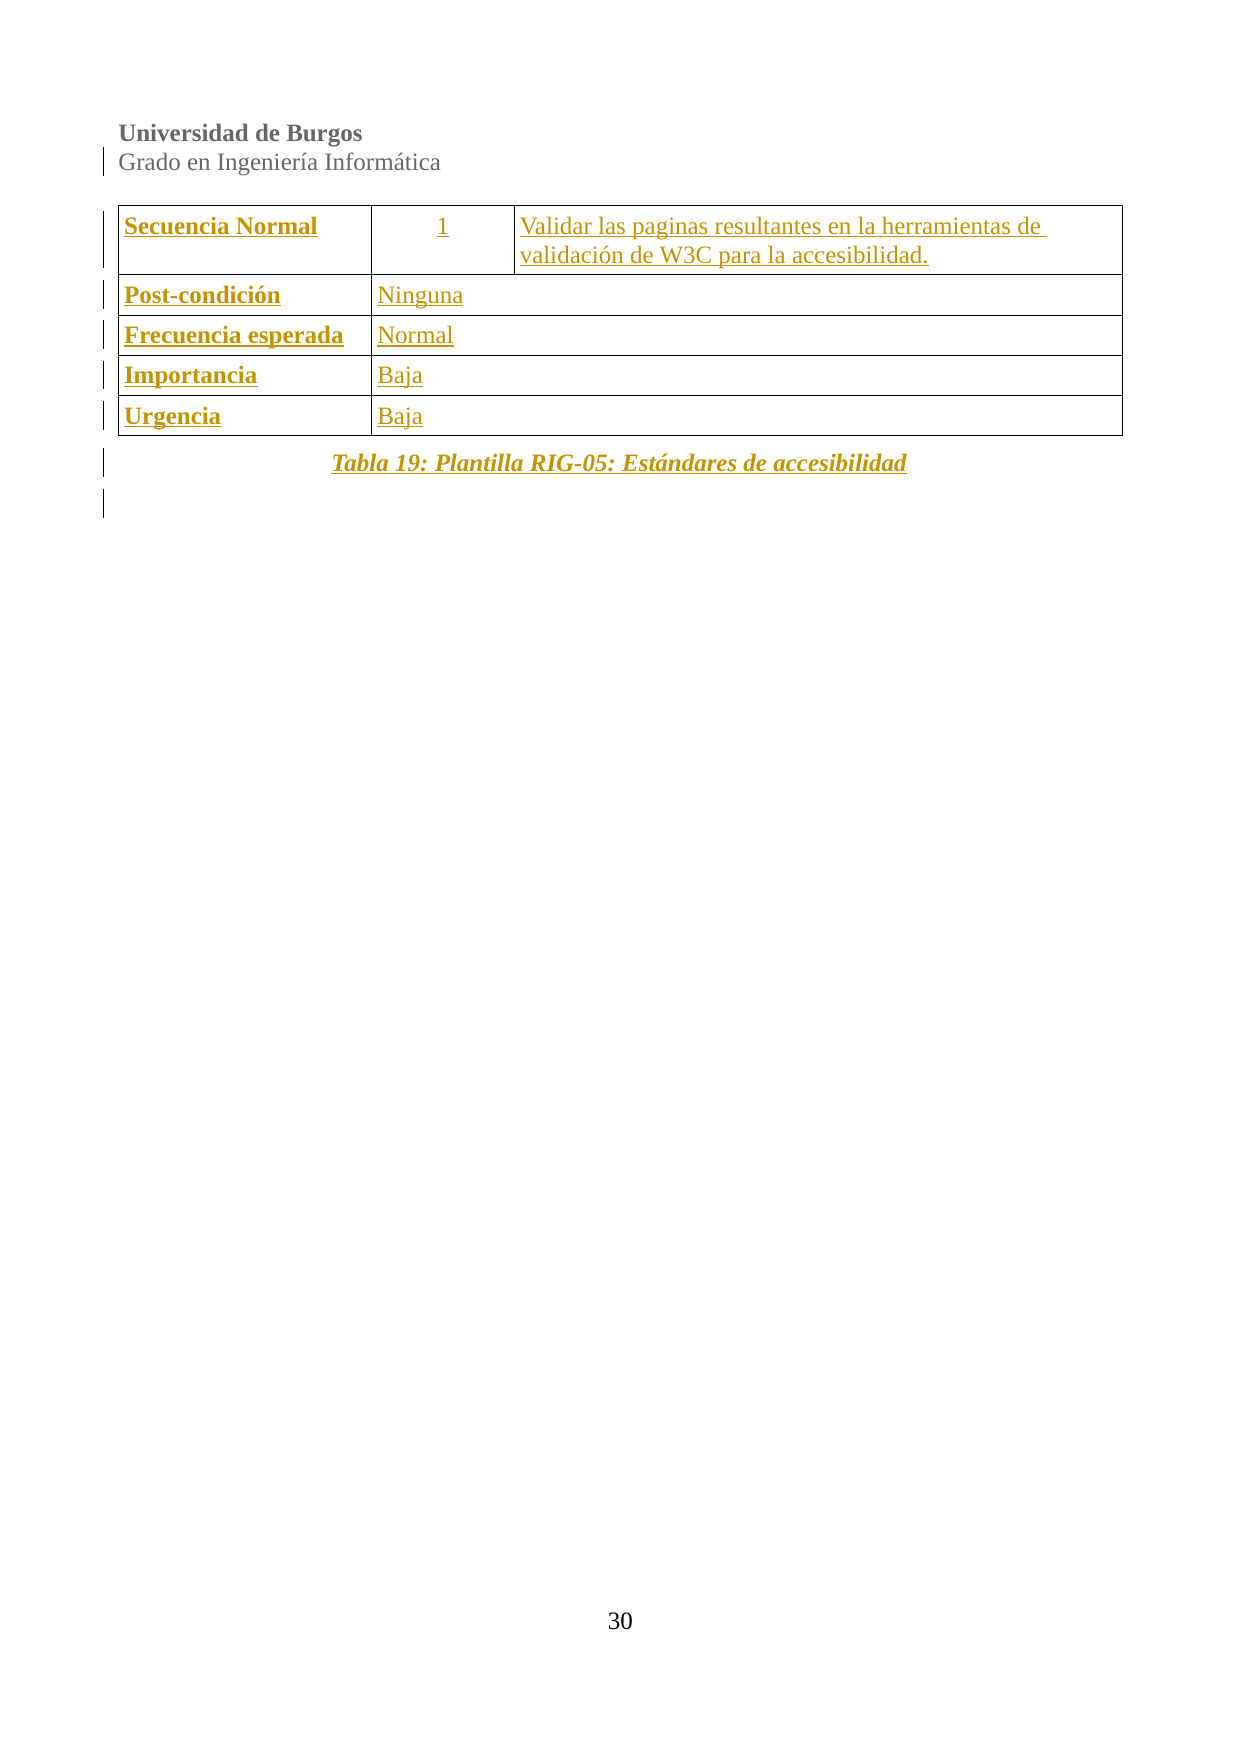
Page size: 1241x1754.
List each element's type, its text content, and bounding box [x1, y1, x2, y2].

table_cell Importancia [119, 356, 371, 395]
table_cell 1 [372, 206, 514, 274]
table_cell Ninguna [372, 275, 1122, 314]
table_cell Frecuencia esperada [119, 316, 371, 355]
table_cell Baja [372, 396, 1122, 435]
table_cell Post-condición [119, 275, 371, 314]
table_cell Validar las paginas resultantes en la herramientas de validación de W3C para la accesibilidad. [515, 206, 1122, 274]
table_cell Baja [372, 356, 1122, 395]
table_cell Normal [372, 316, 1122, 355]
table_cell Secuencia Normal [119, 206, 371, 274]
table_cell Urgencia [119, 396, 371, 435]
text Tabla 19: Plantilla RIG-05: Estándares de accesibilidad [118, 448, 1122, 477]
